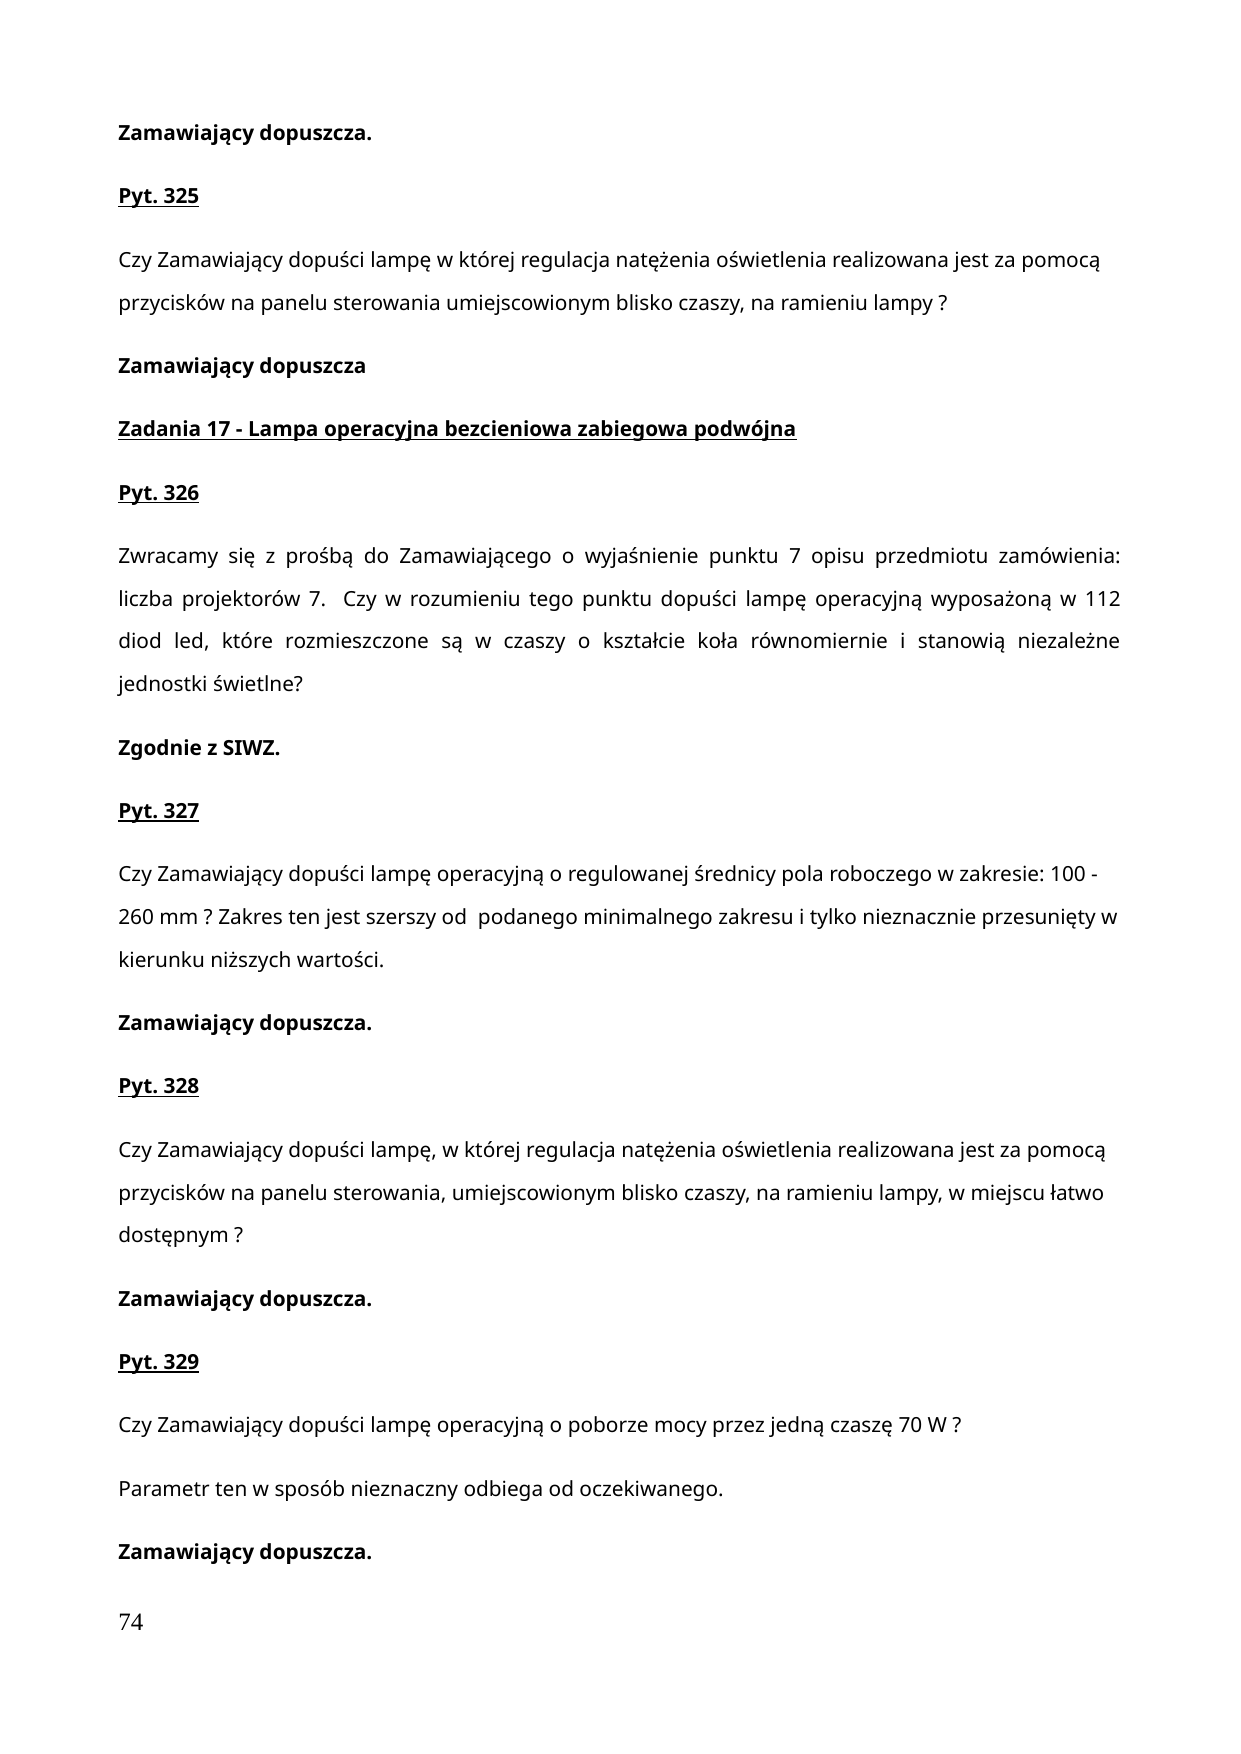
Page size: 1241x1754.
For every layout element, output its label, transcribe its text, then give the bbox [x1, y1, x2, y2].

text Czy Zamawiający dopuści lampę w której regulacja natężenia oświetlenia realizowana jest za pomocą przycisków na panelu sterowania umiejscowionym blisko czaszy, na ramieniu lampy ? [118, 245, 1122, 316]
text Zamawiający dopuszcza [118, 351, 1122, 379]
text Pyt. 326 [118, 478, 1122, 506]
text Czy Zamawiający dopuści lampę operacyjną o poborze mocy przez jedną czaszę 70 W ? [118, 1411, 1122, 1439]
text Pyt. 327 [118, 796, 1122, 824]
text Parametr ten w sposób nieznaczny odbiega od oczekiwanego. [118, 1474, 1122, 1502]
text Pyt. 328 [118, 1072, 1122, 1100]
text Pyt. 325 [118, 182, 1122, 210]
text Zamawiający dopuszcza. [118, 118, 1122, 147]
text Zadania 17 - Lampa operacyjna bezcieniowa zabiegowa podwójna [118, 414, 1122, 443]
text Czy Zamawiający dopuści lampę, w której regulacja natężenia oświetlenia realizowana jest za pomocą przycisków na panelu sterowania, umiejscowionym blisko czaszy, na ramieniu lampy, w miejscu łatwo dostępnym ? [118, 1135, 1122, 1249]
text Pyt. 329 [118, 1347, 1122, 1376]
text Czy Zamawiający dopuści lampę operacyjną o regulowanej średnicy pola roboczego w zakresie: 100 - 260 mm ? Zakres ten jest szerszy od podanego minimalnego zakresu i tylko nieznacznie przesunięty w kierunku niższych wartości. [118, 859, 1122, 973]
text Zamawiający dopuszcza. [118, 1537, 1122, 1566]
text Zgodnie z SIWZ. [118, 733, 1122, 761]
text Zamawiający dopuszcza. [118, 1008, 1122, 1037]
text Zwracamy się z prośbą do Zamawiającego o wyjaśnienie punktu 7 opisu przedmiotu zamówienia: liczba projektorów 7. Czy w rozumieniu tego punktu dopuści lampę operacyjną wyposażoną w 112 diod led, które rozmieszczone są w czaszy o kształcie koła równomiernie i stanowią niezależne jednostki świetlne? [118, 541, 1122, 698]
text Zamawiający dopuszcza. [118, 1284, 1122, 1312]
